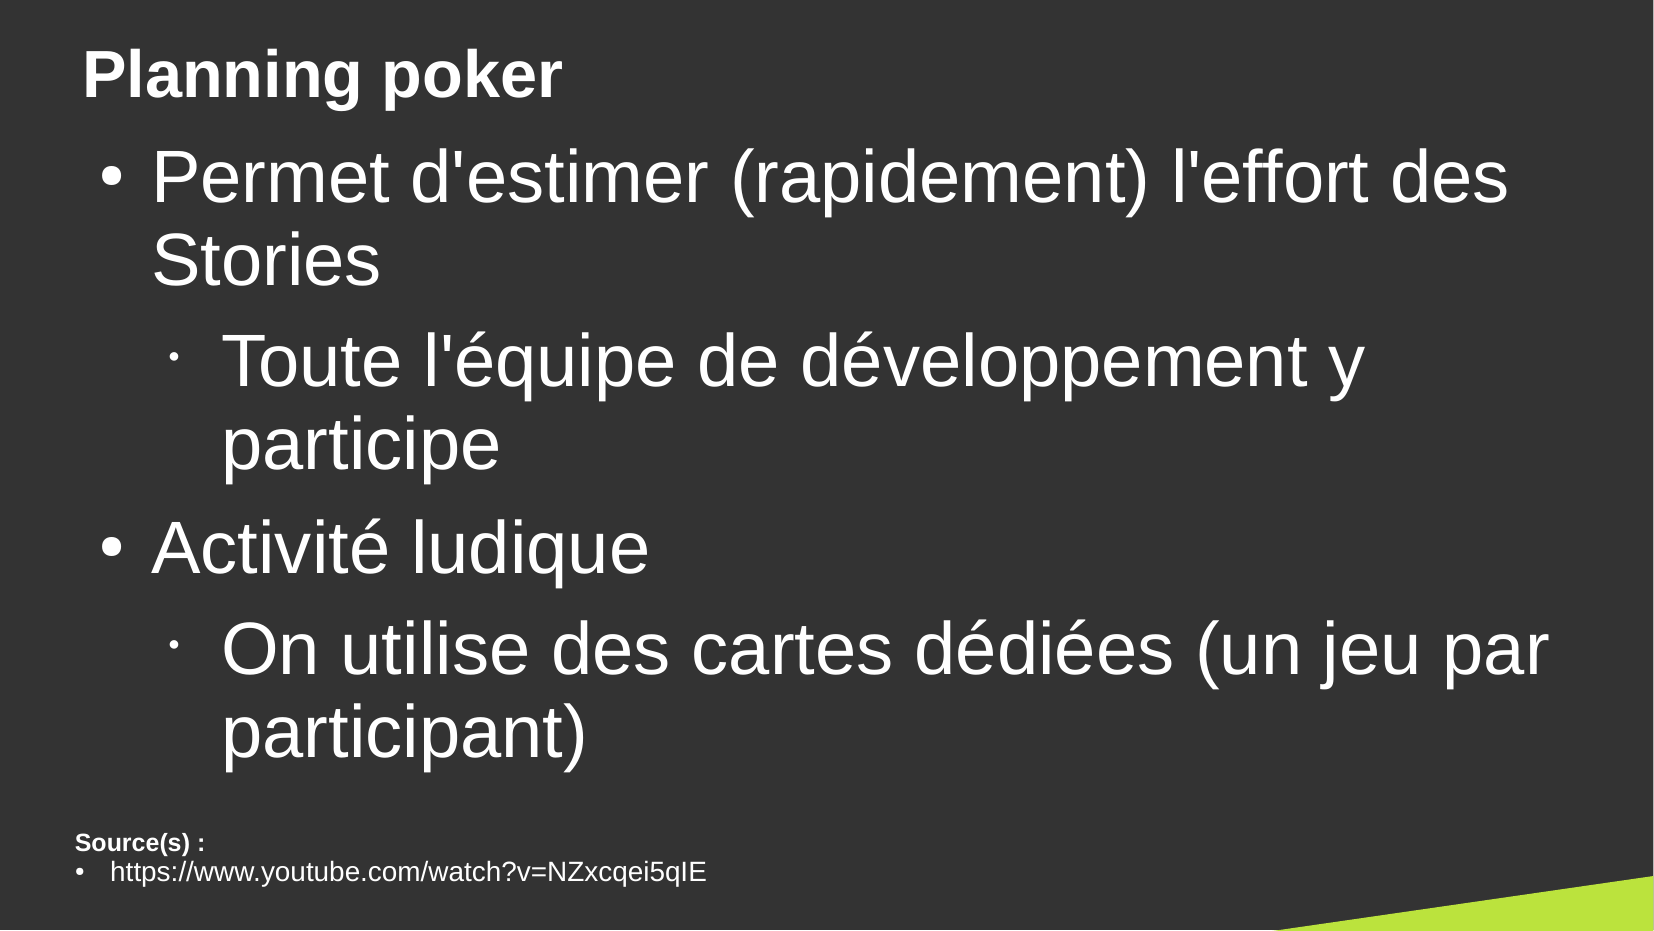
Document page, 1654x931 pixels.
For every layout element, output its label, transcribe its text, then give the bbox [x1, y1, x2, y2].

text_box Source(s) : https://www.youtube.com/watch?v=NZxcqei5qIE [60, 821, 1546, 921]
list Permet d'estimer (rapidement) l'effort des Stories Toute l'équipe de développement y participe Activité ludique On utilise des cartes dédiées (un jeu par participant) [80, 135, 1620, 777]
text_box [1272, 875, 1654, 931]
title Planning poker [82, 37, 1571, 135]
